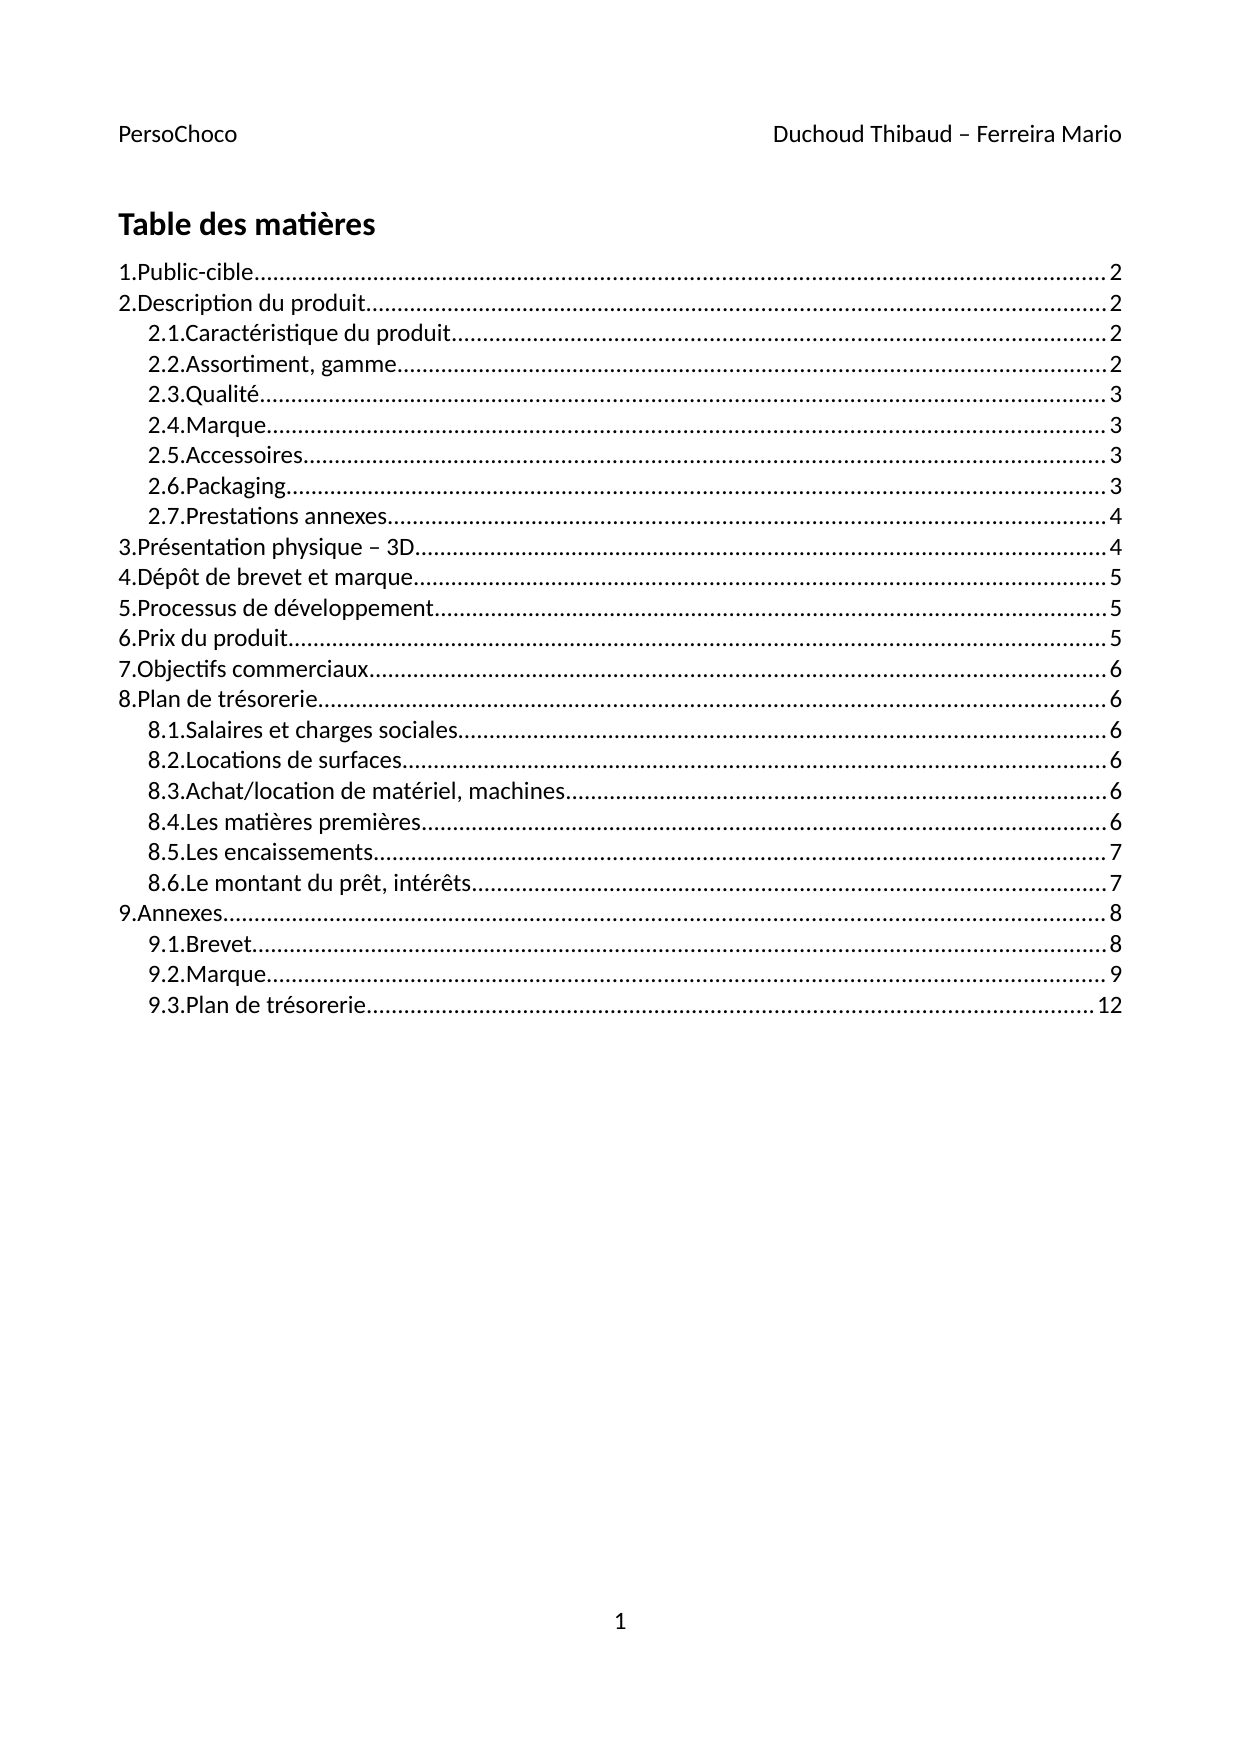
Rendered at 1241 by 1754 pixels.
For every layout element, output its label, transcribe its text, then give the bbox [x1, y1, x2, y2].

text 2.4.Marque 3 [148, 409, 1122, 439]
text 2.6.Packaging 3 [148, 470, 1122, 501]
text 5.Processus de développement 5 [118, 592, 1122, 623]
text 9.3.Plan de trésorerie 12 [148, 989, 1122, 1019]
text 9.2.Marque 9 [148, 958, 1122, 989]
text 2.5.Accessoires 3 [148, 439, 1122, 470]
text 8.1.Salaires et charges sociales 6 [148, 714, 1122, 745]
text 8.5.Les encaissements 7 [148, 836, 1122, 867]
text 1.Public-cible 2 [118, 256, 1122, 287]
text 8.6.Le montant du prêt, intérêts 7 [148, 867, 1122, 897]
text 8.3.Achat/location de matériel, machines 6 [148, 775, 1122, 806]
subtitle Table des matières [118, 203, 1122, 244]
text 2.2.Assortiment, gamme 2 [148, 348, 1122, 378]
text 8.4.Les matières premières 6 [148, 806, 1122, 836]
text 8.Plan de trésorerie 6 [118, 684, 1122, 714]
text 7.Objectifs commerciaux 6 [118, 653, 1122, 684]
text 2.3.Qualité 3 [148, 378, 1122, 409]
text 2.7.Prestations annexes 4 [148, 501, 1122, 531]
text 4.Dépôt de brevet et marque 5 [118, 562, 1122, 592]
text 8.2.Locations de surfaces 6 [148, 745, 1122, 775]
text 9.1.Brevet 8 [148, 928, 1122, 958]
text 2.Description du produit 2 [118, 287, 1122, 317]
text 9.Annexes 8 [118, 897, 1122, 928]
text 2.1.Caractéristique du produit 2 [148, 317, 1122, 348]
text 3.Présentation physique – 3D 4 [118, 531, 1122, 562]
text 6.Prix du produit 5 [118, 623, 1122, 653]
